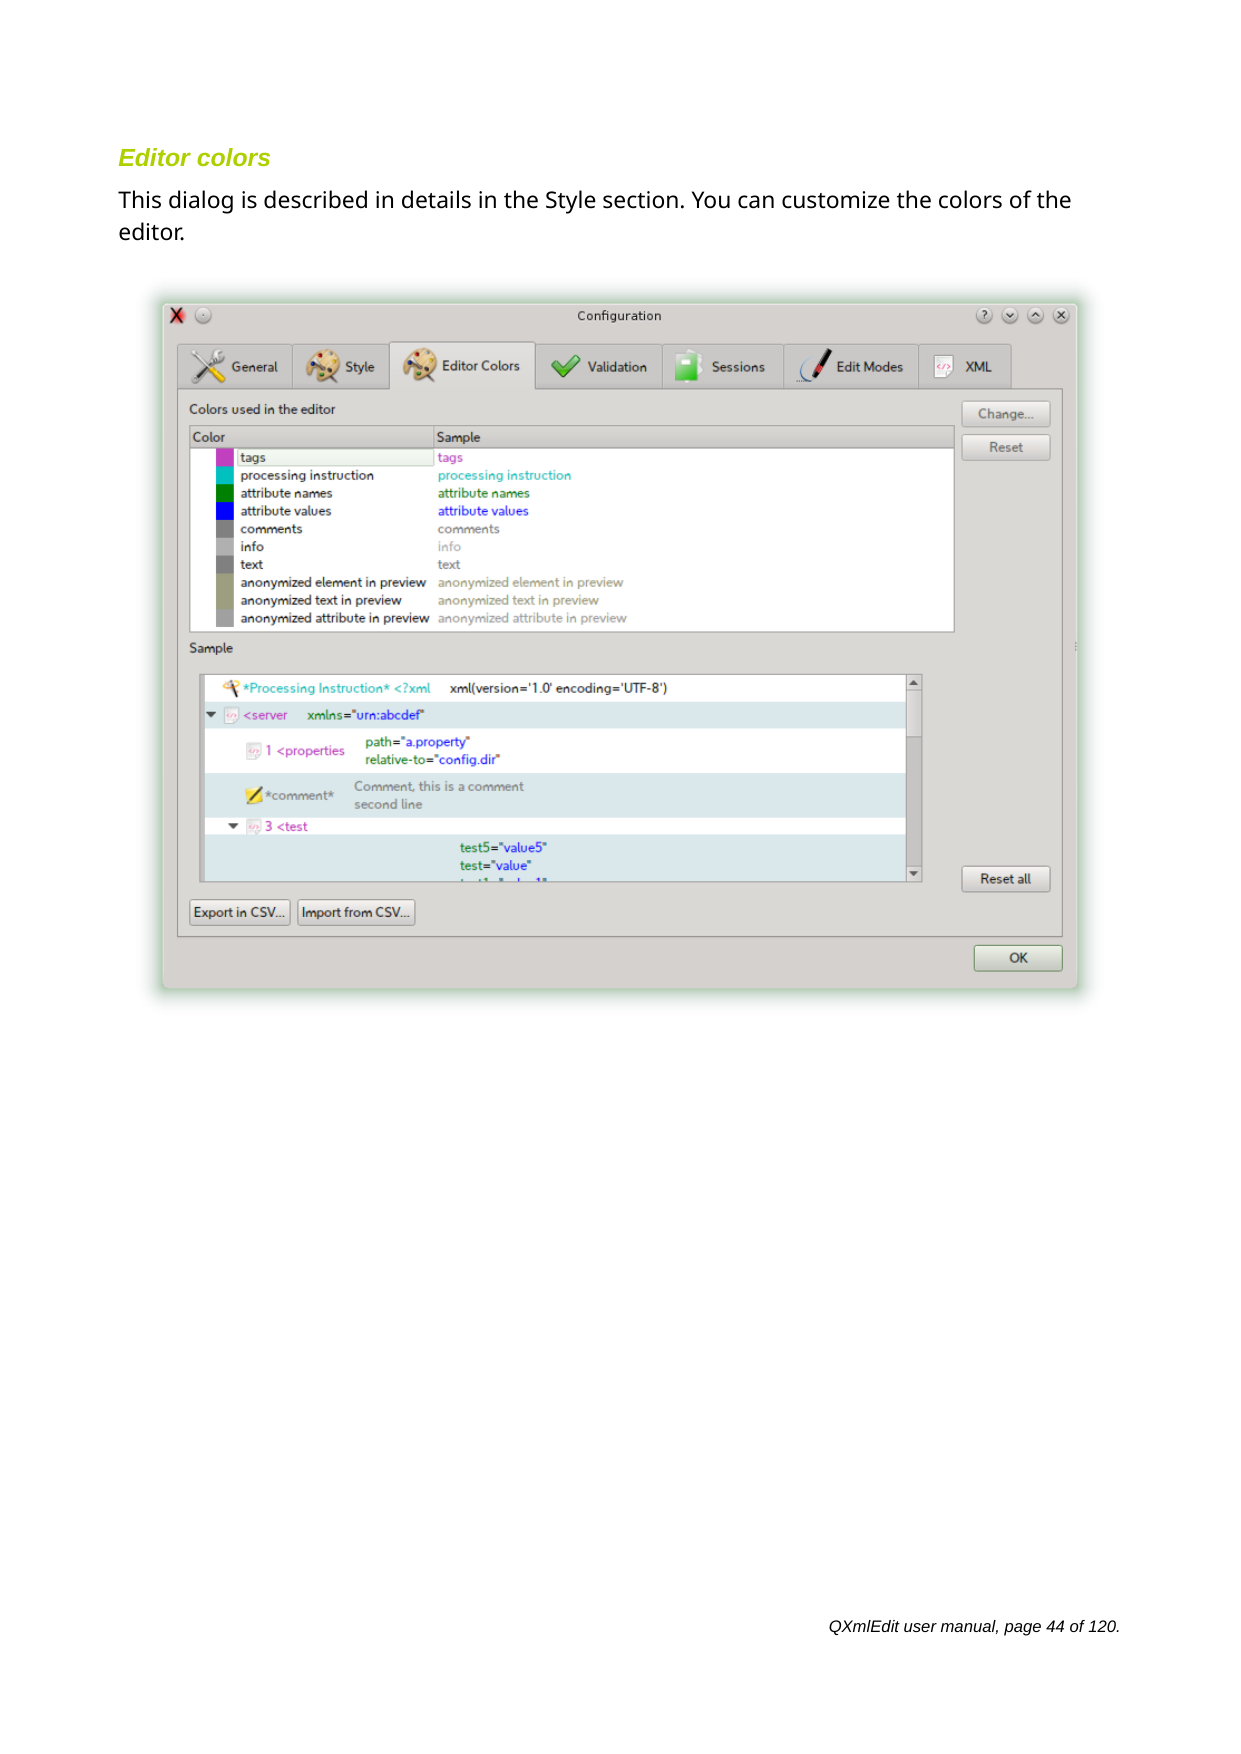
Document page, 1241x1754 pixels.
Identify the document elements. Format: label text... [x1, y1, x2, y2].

picture [118, 259, 1122, 1033]
subtitle Editor colors [118, 143, 1122, 172]
text This dialog is described in details in the Style section. You can customize the colors of the editor. [118, 184, 1122, 247]
